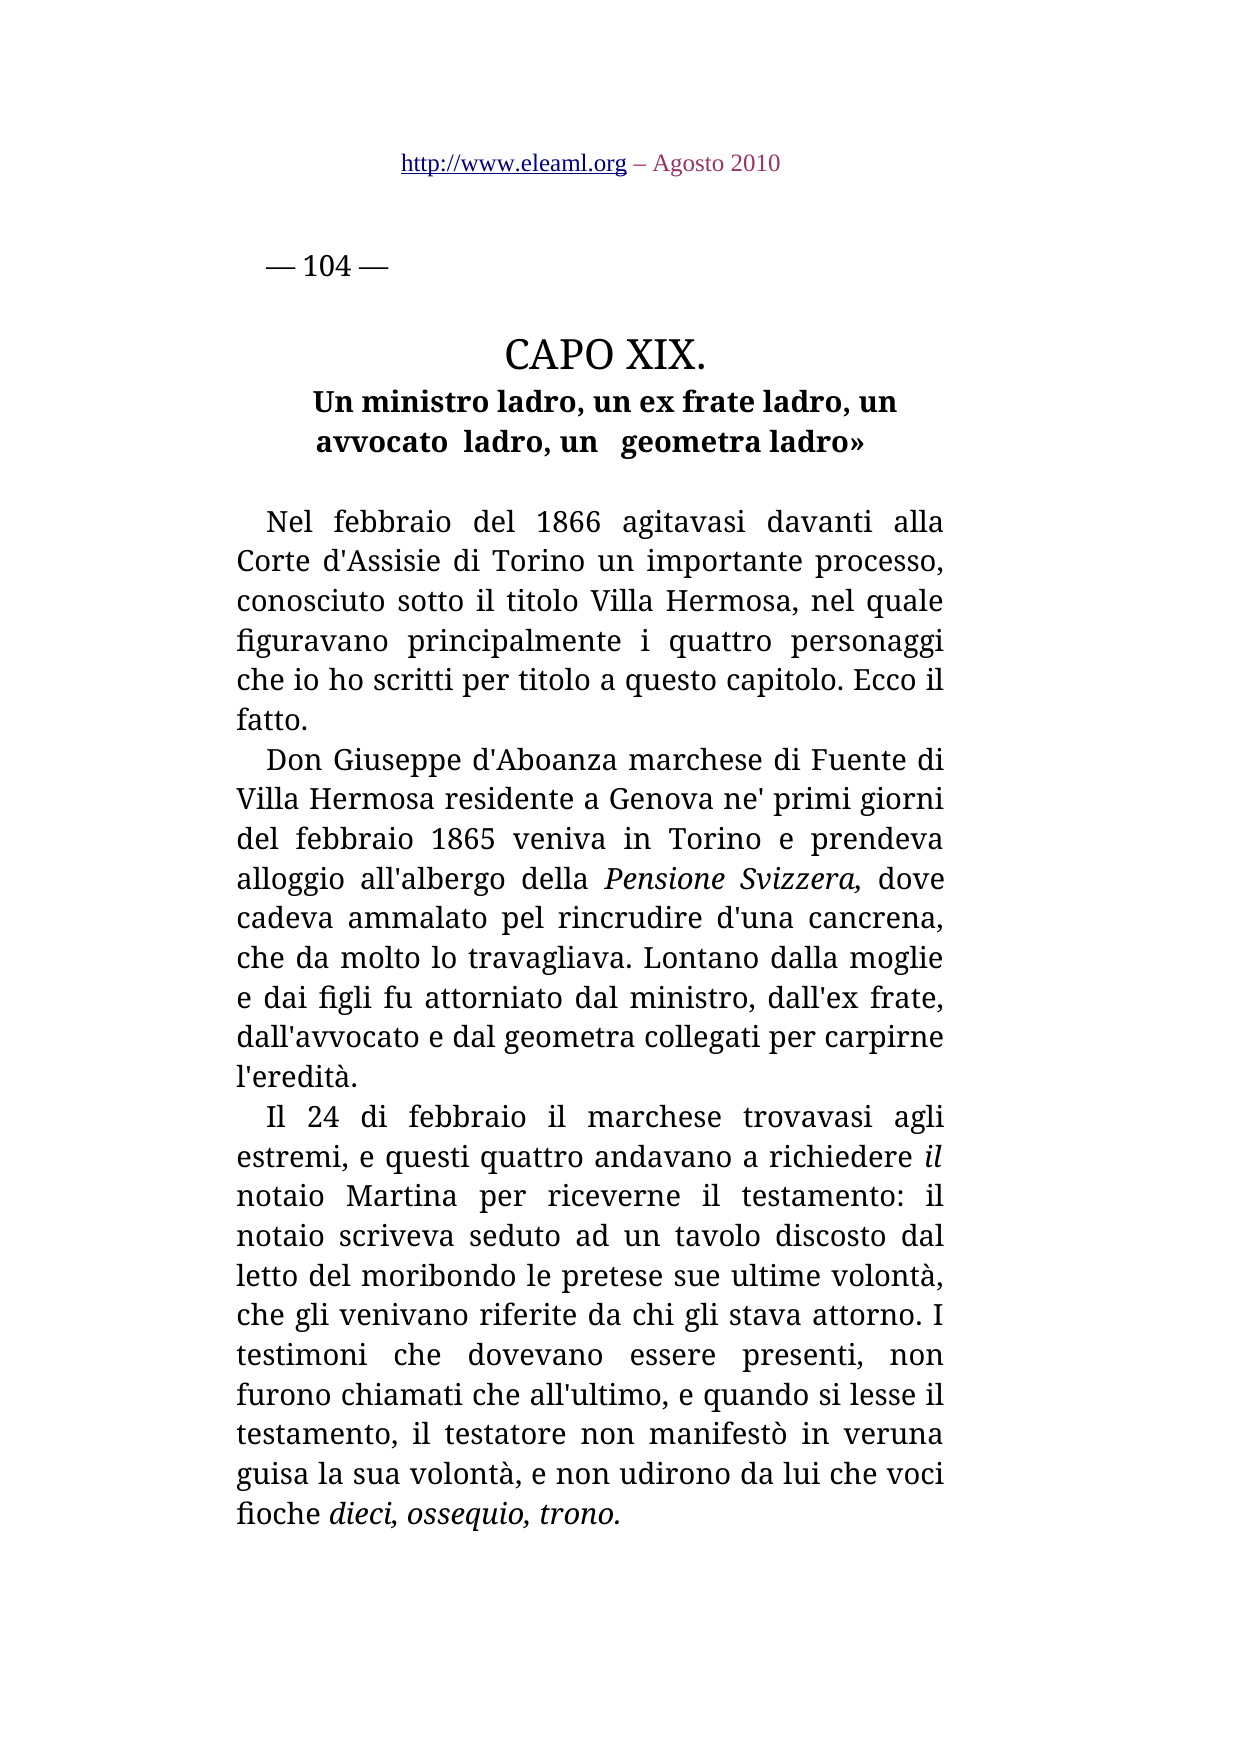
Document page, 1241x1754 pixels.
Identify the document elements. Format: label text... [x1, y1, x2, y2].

text CAPO XIX. [236, 325, 945, 382]
text Nel febbraio del 1866 agitavasi davanti alla Corte d'Assisie di Torino un importante processo, conosciuto sotto il titolo Villa Hermosa, nel quale figuravano principalmente i quattro personaggi che io ho scritti per titolo a questo capitolo. Ecco il fatto. [236, 501, 945, 739]
text Un ministro ladro, un ex frate ladro, un avvocato ladro, un geometra ladro» [236, 382, 945, 461]
text Don Giuseppe d'Aboanza marchese di Fuente di Villa Hermosa residente a Genova ne' primi giorni del febbraio 1865 veniva in Torino e prendeva alloggio all'albergo della Pensione Svizzera, dove cadeva ammalato pel rincrudire d'una cancrena, che da molto lo travagliava. Lontano dalla moglie e dai figli fu attorniato dal ministro, dall'ex frate, dall'avvocato e dal geometra collegati per carpirne l'eredità. [236, 739, 945, 1096]
text — 104 — [236, 246, 945, 285]
text Il 24 di febbraio il marchese trovavasi agli estremi, e questi quattro andavano a richiedere il notaio Martina per riceverne il testamento: il notaio scriveva seduto ad un tavolo discosto dal letto del moribondo le pretese sue ultime volontà, che gli venivano riferite da chi gli stava attorno. I testimoni che dovevano essere presenti, non furono chiamati che all'ultimo, e quando si lesse il testamento, il testatore non manifestò in veruna guisa la sua volontà, e non udirono da lui che voci fioche dieci, ossequio, trono. [236, 1096, 945, 1533]
